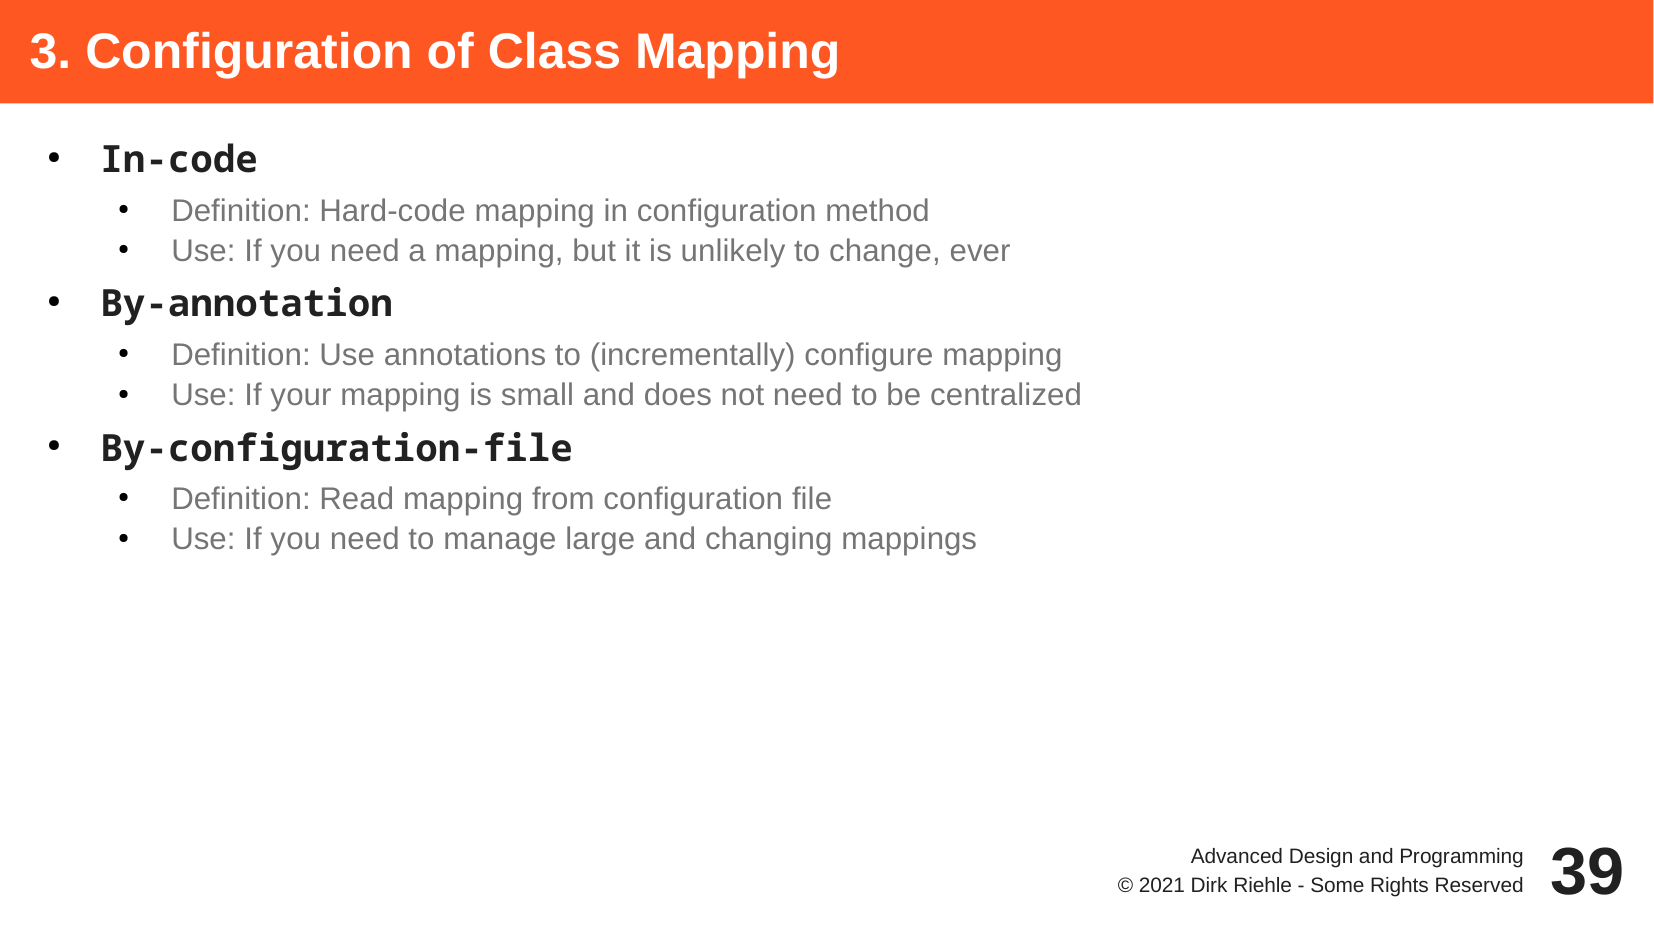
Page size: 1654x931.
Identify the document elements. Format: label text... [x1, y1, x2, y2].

title 3. Configuration of Class Mapping [0, 0, 1654, 104]
list In-code Definition: Hard-code mapping in configuration method Use: If you need a mapping, but it is unlikely to change, ever By-annotation Definition: Use annotations to (incrementally) configure mapping Use: If your mapping is small and does not need to be centralized By-configuration-file Definition: Read mapping from configuration file Use: If you need to manage large and changing mappings [29, 132, 1625, 813]
